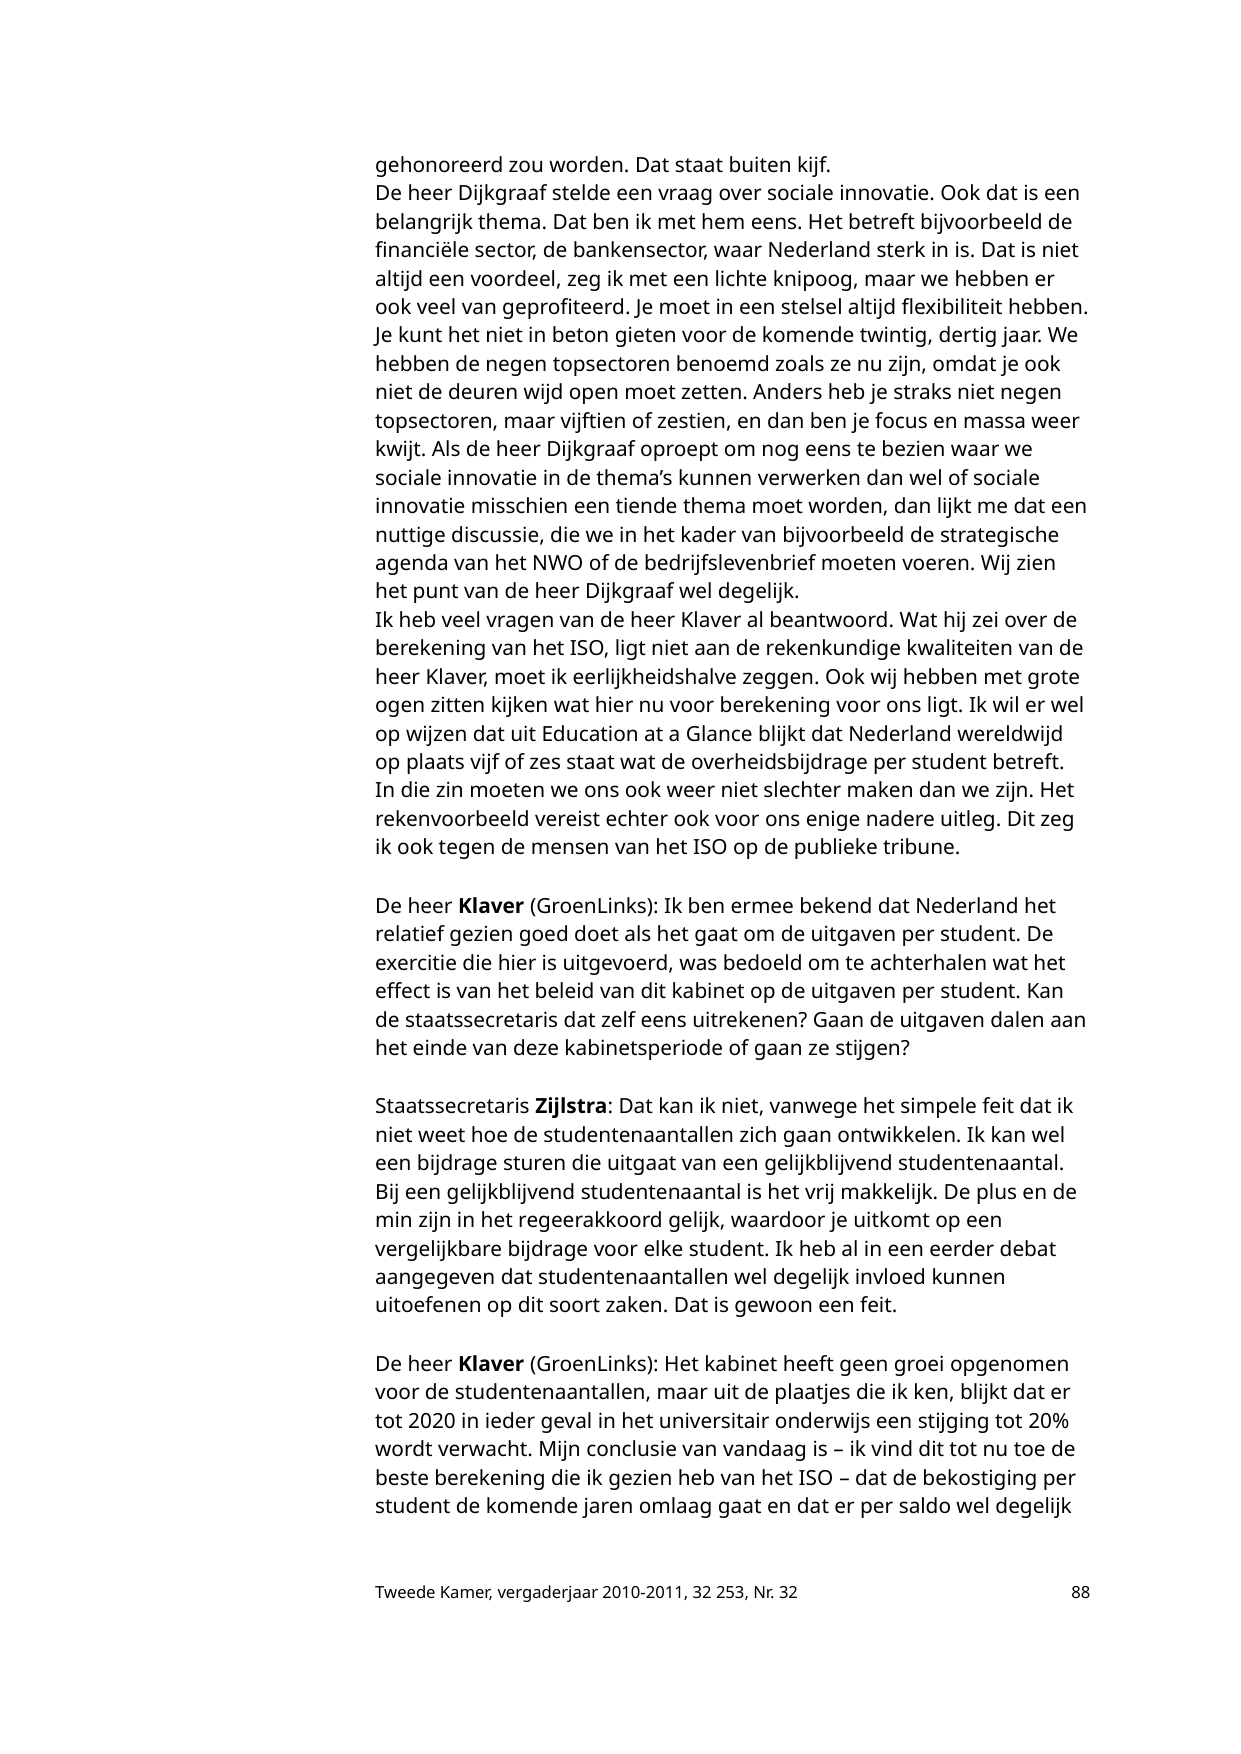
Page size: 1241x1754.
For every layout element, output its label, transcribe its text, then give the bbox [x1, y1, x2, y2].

text De heer Klaver (GroenLinks): Ik ben ermee bekend dat Nederland het relatief gezien goed doet als het gaat om de uitgaven per student. De exercitie die hier is uitgevoerd, was bedoeld om te achterhalen wat het effect is van het beleid van dit kabinet op de uitgaven per student. Kan de staatssecretaris dat zelf eens uitrekenen? Gaan de uitgaven dalen aan het einde van deze kabinetsperiode of gaan ze stijgen? [375, 891, 1090, 1062]
text De heer Dijkgraaf stelde een vraag over sociale innovatie. Ook dat is een belangrijk thema. Dat ben ik met hem eens. Het betreft bijvoorbeeld de financiële sector, de bankensector, waar Nederland sterk in is. Dat is niet altijd een voordeel, zeg ik met een lichte knipoog, maar we hebben er ook veel van geprofiteerd. Je moet in een stelsel altijd flexibiliteit hebben. Je kunt het niet in beton gieten voor de komende twintig, dertig jaar. We hebben de negen topsectoren benoemd zoals ze nu zijn, omdat je ook niet de deuren wijd open moet zetten. Anders heb je straks niet negen topsectoren, maar vijftien of zestien, en dan ben je focus en massa weer kwijt. Als de heer Dijkgraaf oproept om nog eens te bezien waar we sociale innovatie in de thema’s kunnen verwerken dan wel of sociale innovatie misschien een tiende thema moet worden, dan lijkt me dat een nuttige discussie, die we in het kader van bijvoorbeeld de strategische agenda van het NWO of de bedrijfslevenbrief moeten voeren. Wij zien het punt van de heer Dijkgraaf wel degelijk. [375, 178, 1090, 605]
text gehonoreerd zou worden. Dat staat buiten kijf. [375, 150, 1090, 178]
text De heer Klaver (GroenLinks): Het kabinet heeft geen groei opgenomen voor de studentenaantallen, maar uit de plaatjes die ik ken, blijkt dat er tot 2020 in ieder geval in het universitair onderwijs een stijging tot 20% wordt verwacht. Mijn conclusie van vandaag is – ik vind dit tot nu toe de beste berekening die ik gezien heb van het ISO – dat de bekostiging per student de komende jaren omlaag gaat en dat er per saldo wel degelijk [375, 1349, 1090, 1520]
text Ik heb veel vragen van de heer Klaver al beantwoord. Wat hij zei over de berekening van het ISO, ligt niet aan de rekenkundige kwaliteiten van de heer Klaver, moet ik eerlijkheidshalve zeggen. Ook wij hebben met grote ogen zitten kijken wat hier nu voor berekening voor ons ligt. Ik wil er wel op wijzen dat uit Education at a Glance blijkt dat Nederland wereldwijd op plaats vijf of zes staat wat de overheidsbijdrage per student betreft. In die zin moeten we ons ook weer niet slechter maken dan we zijn. Het rekenvoorbeeld vereist echter ook voor ons enige nadere uitleg. Dit zeg ik ook tegen de mensen van het ISO op de publieke tribune. [375, 605, 1090, 861]
text Staatssecretaris Zijlstra: Dat kan ik niet, vanwege het simpele feit dat ik niet weet hoe de studentenaantallen zich gaan ontwikkelen. Ik kan wel een bijdrage sturen die uitgaat van een gelijkblijvend studentenaantal. Bij een gelijkblijvend studentenaantal is het vrij makkelijk. De plus en de min zijn in het regeerakkoord gelijk, waardoor je uitkomt op een vergelijkbare bijdrage voor elke student. Ik heb al in een eerder debat aangegeven dat studentenaantallen wel degelijk invloed kunnen uitoefenen op dit soort zaken. Dat is gewoon een feit. [375, 1092, 1090, 1319]
